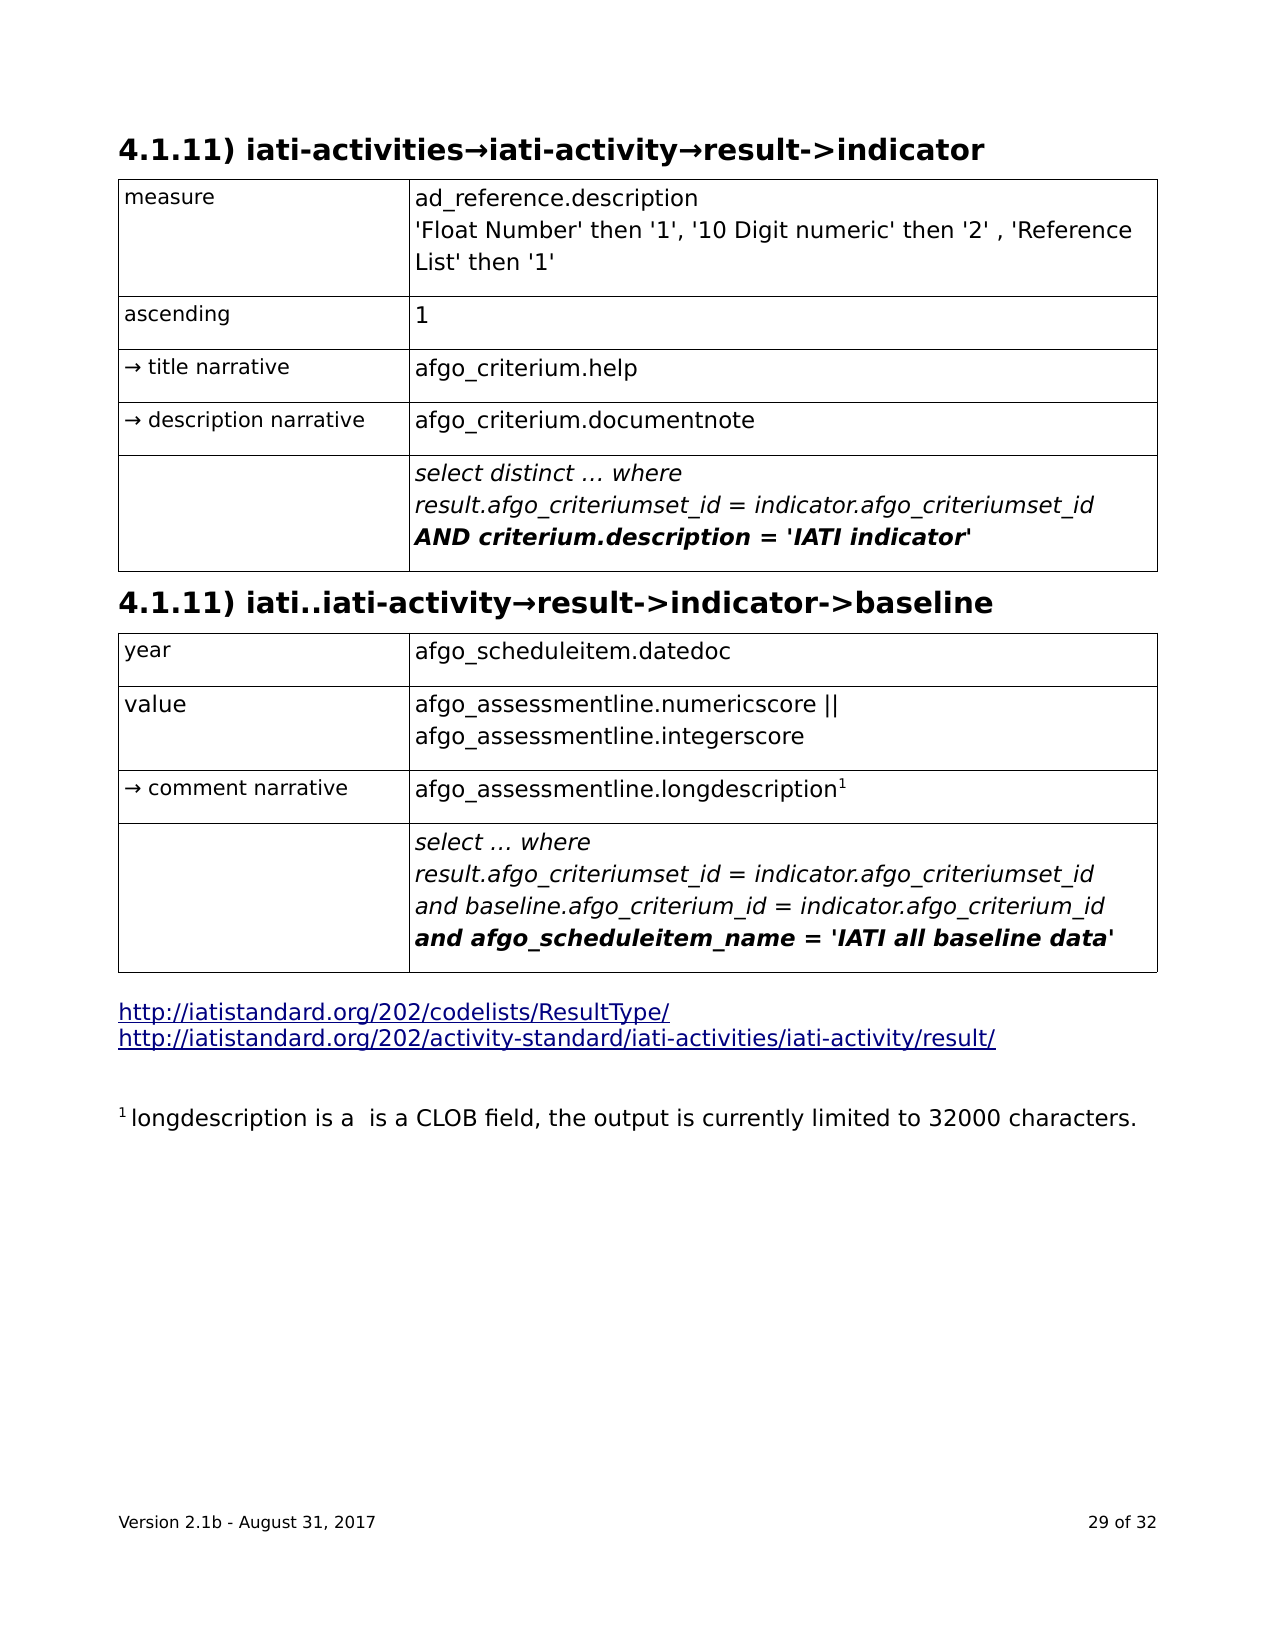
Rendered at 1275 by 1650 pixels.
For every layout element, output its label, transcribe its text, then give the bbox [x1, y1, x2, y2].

subtitle 4.1.11) iati..iati-activity→result->indicator->baseline [118, 586, 1157, 620]
table_cell 1 [410, 297, 1157, 349]
text http://iatistandard.org/202/codelists/ResultType/ [118, 999, 1157, 1025]
table_header afgo_scheduleitem.datedoc [410, 634, 1157, 686]
table_cell afgo_assessmentline.numericscore || afgo_assessmentline.integerscore [410, 687, 1157, 770]
table_header year [119, 634, 409, 686]
table_header ad_reference.description 'Float Number' then '1', '10 Digit numeric' then '2' , 'Reference List' then '1' [410, 180, 1157, 296]
table_cell → title narrative [119, 350, 409, 402]
table_header measure [119, 180, 409, 296]
table_cell value [119, 687, 409, 770]
table_cell [119, 456, 409, 571]
text 1 longdescription is a is a CLOB field, the output is currently limited to 32000 characters. [118, 1105, 1157, 1132]
table_cell afgo_criterium.help [410, 350, 1157, 402]
table_cell ascending [119, 297, 409, 349]
table_cell → description narrative [119, 403, 409, 454]
table_cell → comment narrative [119, 771, 409, 823]
table_cell afgo_assessmentline.longdescription1 [410, 771, 1157, 823]
table_cell select … where result.afgo_criteriumset_id = indicator.afgo_criteriumset_id and baseline.afgo_criterium_id = indicator.afgo_criterium_id and afgo_scheduleitem_name = 'IATI all baseline data' [410, 824, 1157, 972]
table_cell select distinct … where result.afgo_criteriumset_id = indicator.afgo_criteriumset_id AND criterium.description = 'IATI indicator' [410, 456, 1157, 571]
table_cell afgo_criterium.documentnote [410, 403, 1157, 454]
table_cell [119, 824, 409, 972]
subtitle 4.1.11) iati-activities→iati-activity→result->indicator [118, 133, 1157, 167]
text http://iatistandard.org/202/activity-standard/iati-activities/iati-activity/result/ [118, 1025, 1157, 1052]
